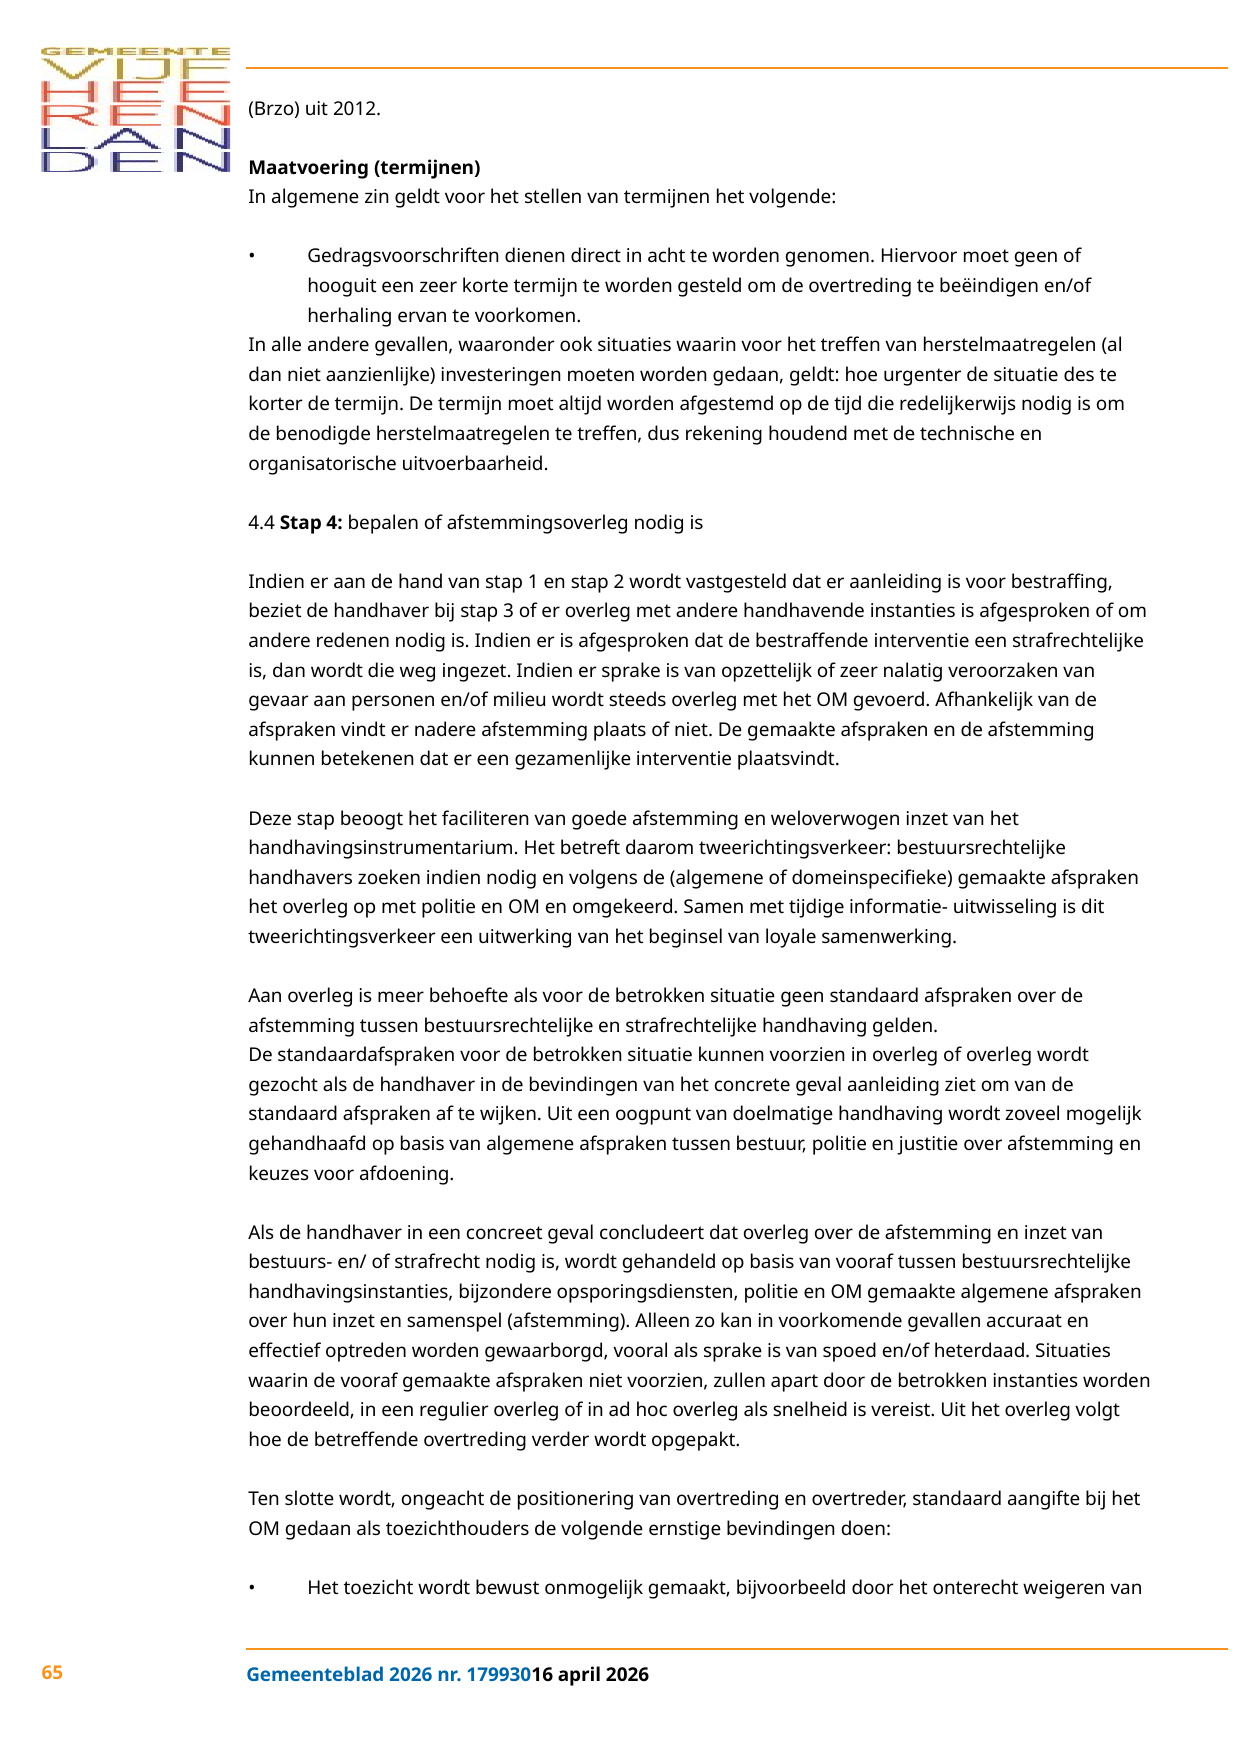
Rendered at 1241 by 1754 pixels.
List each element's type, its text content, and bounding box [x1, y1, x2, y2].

text In algemene zin geldt voor het stellen van termijnen het volgende: [248, 183, 1152, 209]
text Deze stap beoogt het faciliteren van goede afstemming en weloverwogen inzet van het handhavingsinstrumentarium. Het betreft daarom tweerichtingsverkeer: bestuursrechtelijke handhavers zoeken indien nodig en volgens de (algemene of domeinspecifieke) gemaakte afspraken het overleg op met politie en OM en omgekeerd. Samen met tijdige informatie- uitwisseling is dit tweerichtingsverkeer een uitwerking van het beginsel van loyale samenwerking. [248, 805, 1152, 949]
text In alle andere gevallen, waaronder ook situaties waarin voor het treffen van herstelmaatregelen (al dan niet aanzienlijke) investeringen moeten worden gedaan, geldt: hoe urgenter de situatie des te korter de termijn. De termijn moet altijd worden afgestemd op de tijd die redelijkerwijs nodig is om de benodigde herstelmaatregelen te treffen, dus rekening houdend met de technische en organisatorische uitvoerbaarheid. [248, 331, 1152, 476]
text Maatvoering (termijnen) [248, 154, 1152, 180]
text Ten slotte wordt, ongeacht de positionering van overtreding en overtreder, standaard aangifte bij het OM gedaan als toezichthouders de volgende ernstige bevindingen doen: [248, 1485, 1152, 1541]
text De standaardafspraken voor de betrokken situatie kunnen voorzien in overleg of overleg wordt gezocht als de handhaver in de bevindingen van het concrete geval aanleiding ziet om van de standaard afspraken af te wijken. Uit een oogpunt van doelmatige handhaving wordt zoveel mogelijk gehandhaafd op basis van algemene afspraken tussen bestuur, politie en justitie over afstemming en keuzes voor afdoening. [248, 1041, 1152, 1186]
text (Brzo) uit 2012. [248, 95, 1152, 121]
text Indien er aan de hand van stap 1 en stap 2 wordt vastgesteld dat er aanleiding is voor bestraffing, beziet de handhaver bij stap 3 of er overleg met andere handhavende instanties is afgesproken of om andere redenen nodig is. Indien er is afgesproken dat de bestraffende interventie een strafrechtelijke is, dan wordt die weg ingezet. Indien er sprake is van opzettelijk of zeer nalatig veroorzaken van gevaar aan personen en/of milieu wordt steeds overleg met het OM gevoerd. Afhankelijk van de afspraken vindt er nadere afstemming plaats of niet. De gemaakte afspraken en de afstemming kunnen betekenen dat er een gezamenlijke interventie plaatsvindt. [248, 568, 1152, 771]
list Het toezicht wordt bewust onmogelijk gemaakt, bijvoorbeeld door het onterecht weigeren van [248, 1574, 1152, 1600]
text Aan overleg is meer behoefte als voor de betrokken situatie geen standaard afspraken over de afstemming tussen bestuursrechtelijke en strafrechtelijke handhaving gelden. [248, 982, 1152, 1038]
picture [41, 47, 231, 172]
text Als de handhaver in een concreet geval concludeert dat overleg over de afstemming en inzet van bestuurs- en/ of strafrecht nodig is, wordt gehandeld op basis van vooraf tussen bestuursrechtelijke handhavingsinstanties, bijzondere opsporingsdiensten, politie en OM gemaakte algemene afspraken over hun inzet en samenspel (afstemming). Alleen zo kan in voorkomende gevallen accuraat en effectief optreden worden gewaarborgd, vooral als sprake is van spoed en/of heterdaad. Situaties waarin de vooraf gemaakte afspraken niet voorzien, zullen apart door de betrokken instanties worden beoordeeld, in een regulier overleg of in ad hoc overleg als snelheid is vereist. Uit het overleg volgt hoe de betreffende overtreding verder wordt opgepakt. [248, 1219, 1152, 1452]
list Gedragsvoorschriften dienen direct in acht te worden genomen. Hiervoor moet geen of hooguit een zeer korte termijn te worden gesteld om de overtreding te beëindigen en/of herhaling ervan te voorkomen. [248, 243, 1152, 328]
text 4.4 Stap 4: bepalen of afstemmingsoverleg nodig is [248, 509, 1152, 535]
